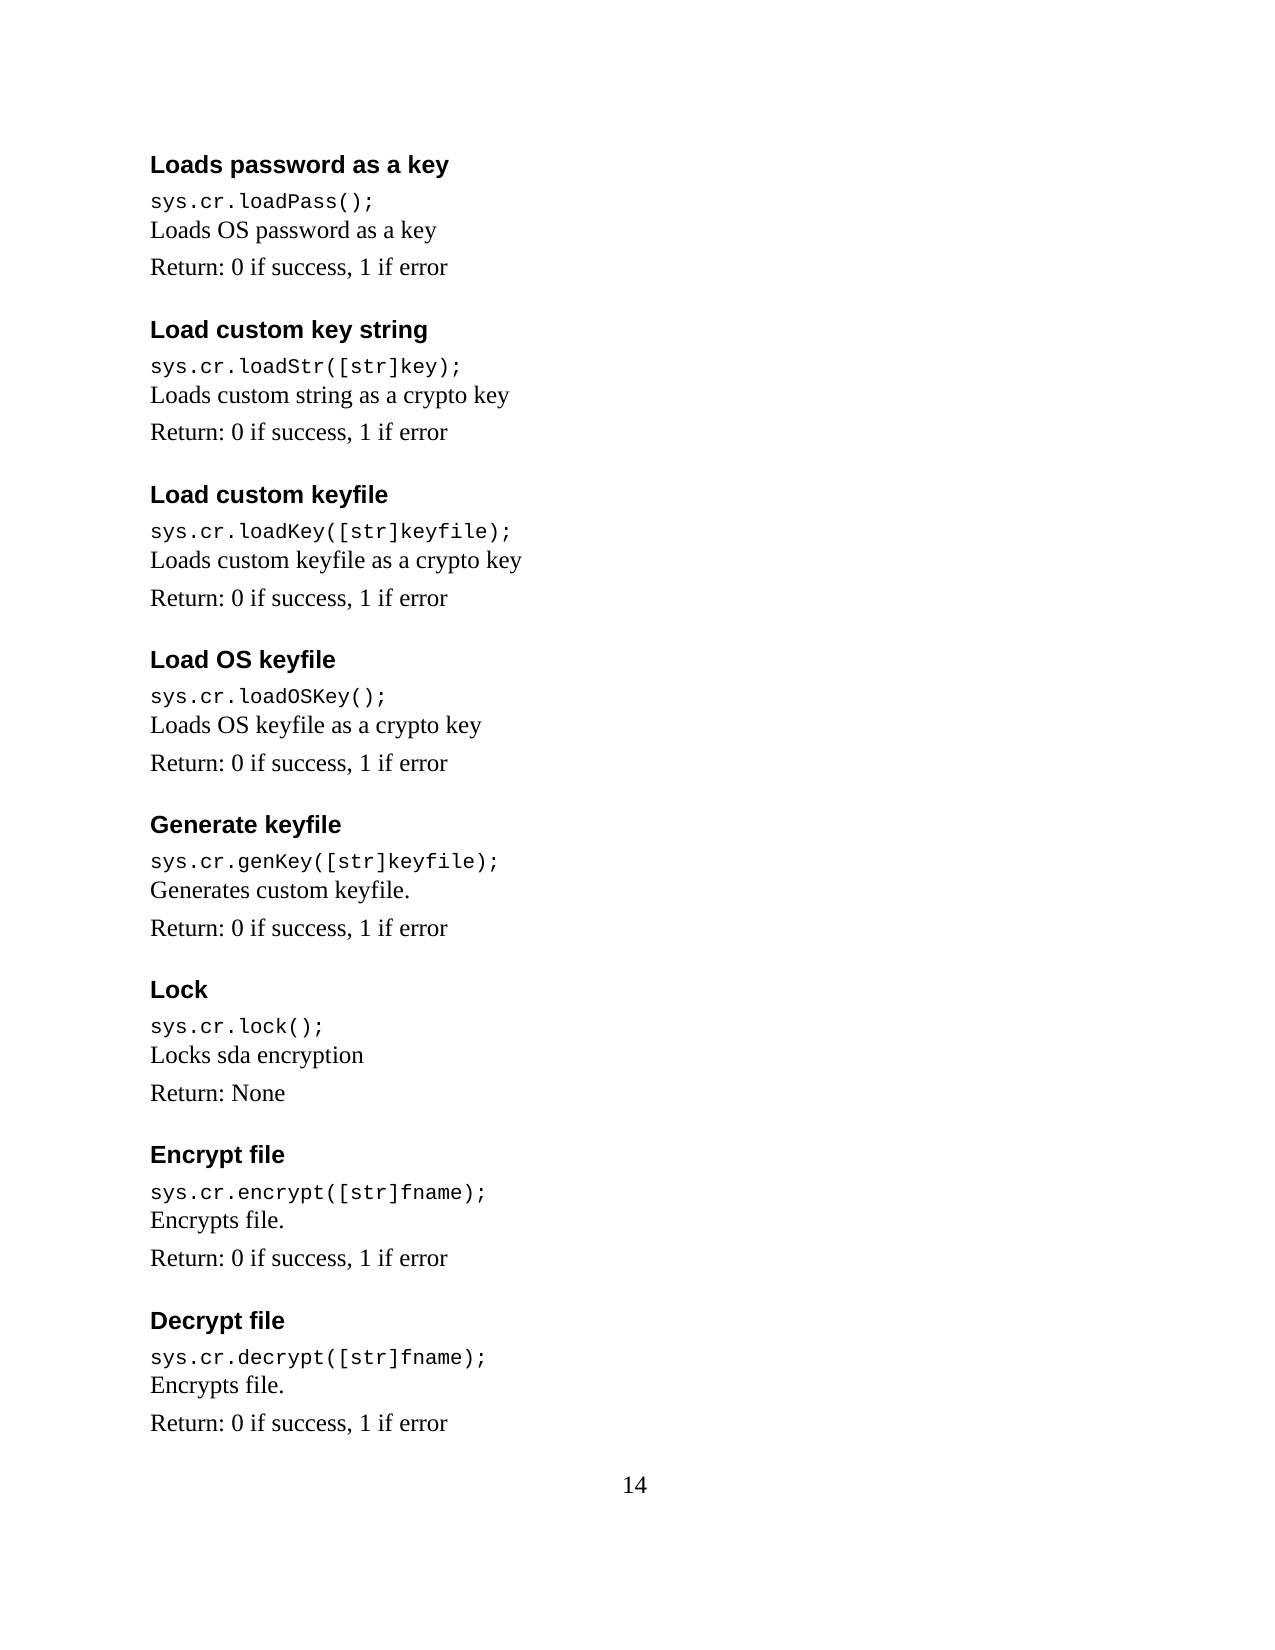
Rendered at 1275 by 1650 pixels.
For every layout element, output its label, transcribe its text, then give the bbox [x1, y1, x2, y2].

text Encrypts file. [150, 1370, 1125, 1399]
text Return: 0 if success, 1 if error [150, 748, 1125, 776]
text Return: 0 if success, 1 if error [150, 252, 1125, 281]
text sys.cr.loadKey([str]keyfile); [150, 521, 1125, 545]
text Encrypts file. [150, 1205, 1125, 1234]
subtitle Encrypt file [150, 1141, 1125, 1169]
text Generates custom keyfile. [150, 875, 1125, 904]
text Loads custom keyfile as a crypto key [150, 545, 1125, 574]
text Return: 0 if success, 1 if error [150, 417, 1125, 446]
subtitle Loads password as a key [150, 150, 1125, 178]
text sys.cr.genKey([str]keyfile); [150, 851, 1125, 875]
subtitle Load custom key string [150, 315, 1125, 344]
text Return: 0 if success, 1 if error [150, 1243, 1125, 1272]
text Loads OS keyfile as a crypto key [150, 710, 1125, 739]
text Return: 0 if success, 1 if error [150, 913, 1125, 942]
text sys.cr.loadStr([str]key); [150, 356, 1125, 380]
text sys.cr.lock(); [150, 1017, 1125, 1040]
subtitle Load custom keyfile [150, 480, 1125, 509]
subtitle Generate keyfile [150, 810, 1125, 839]
text sys.cr.decrypt([str]fname); [150, 1347, 1125, 1370]
text Return: 0 if success, 1 if error [150, 1408, 1125, 1437]
subtitle Lock [150, 976, 1125, 1004]
text Loads OS password as a key [150, 215, 1125, 243]
text Loads custom string as a crypto key [150, 380, 1125, 408]
text sys.cr.encrypt([str]fname); [150, 1182, 1125, 1205]
text Return: None [150, 1078, 1125, 1107]
subtitle Load OS keyfile [150, 645, 1125, 674]
text sys.cr.loadOSKey(); [150, 686, 1125, 710]
subtitle Decrypt file [150, 1306, 1125, 1334]
text sys.cr.loadPass(); [150, 191, 1125, 215]
text Locks sda encryption [150, 1040, 1125, 1069]
text Return: 0 if success, 1 if error [150, 583, 1125, 611]
